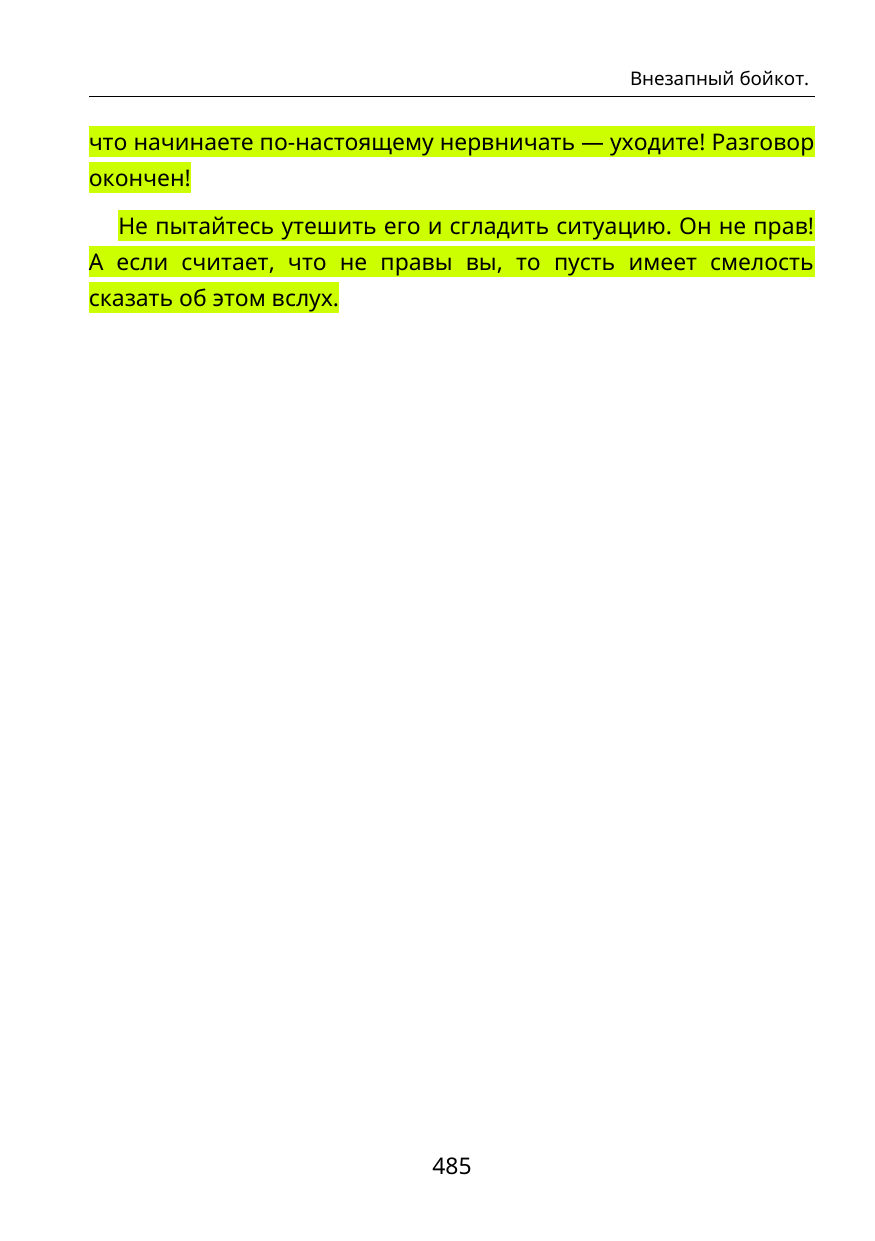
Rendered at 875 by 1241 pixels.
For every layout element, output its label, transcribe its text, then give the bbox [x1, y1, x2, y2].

text Не пытайтесь утешить его и сгладить ситуацию. Он не прав! А если считает, что не правы вы, то пусть имеет смелость сказать об этом вслух. [88, 210, 815, 313]
text что начинаете по-настоящему нервничать — уходите! Разговор окончен! [88, 126, 815, 193]
